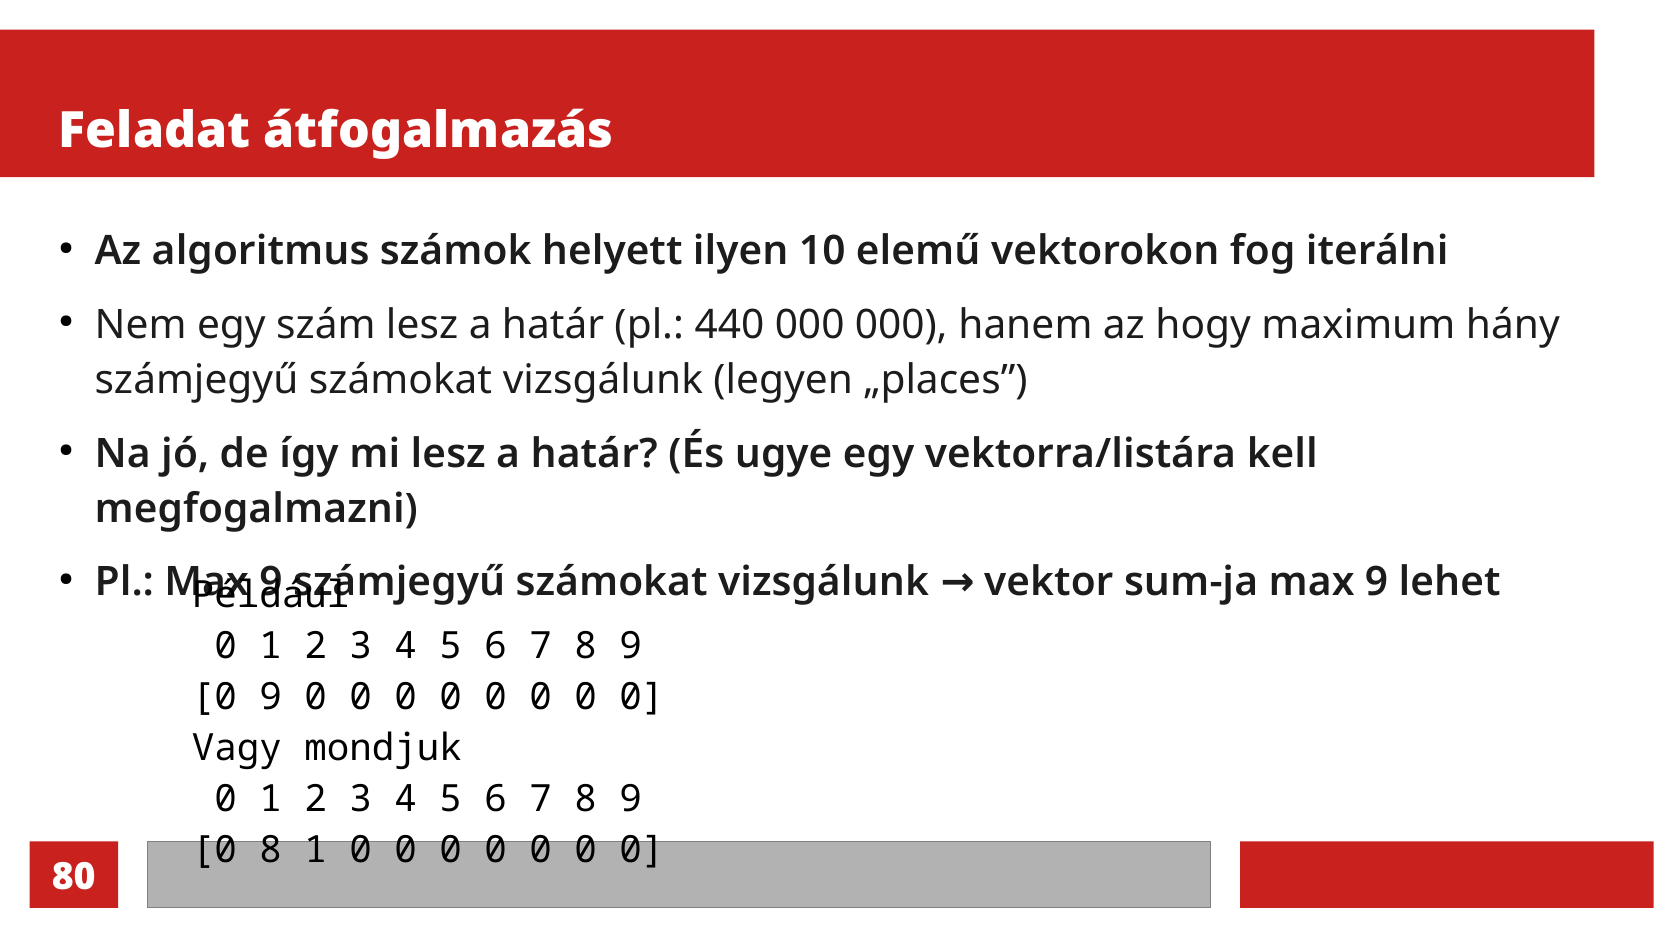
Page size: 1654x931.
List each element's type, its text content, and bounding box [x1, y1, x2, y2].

title Feladat átfogalmazás [59, 44, 1595, 163]
list Az algoritmus számok helyett ilyen 10 elemű vektorokon fog iterálni Nem egy szám lesz a határ (pl.: 440 000 000), hanem az hogy maximum hány számjegyű számokat vizsgálunk (legyen „places”) Na jó, de így mi lesz a határ? (És ugye egy vektorra/listára kell megfogalmazni) Pl.: Max 9 számjegyű számokat vizsgálunk → vektor sum-ja max 9 lehet [59, 221, 1565, 650]
text_box Például 0 1 2 3 4 5 6 7 8 9 [0 9 0 0 0 0 0 0 0 0] Vagy mondjuk 0 1 2 3 4 5 6 7 8 9 [0 8 1 0 0 0 0 0 0 0] [177, 559, 1152, 800]
